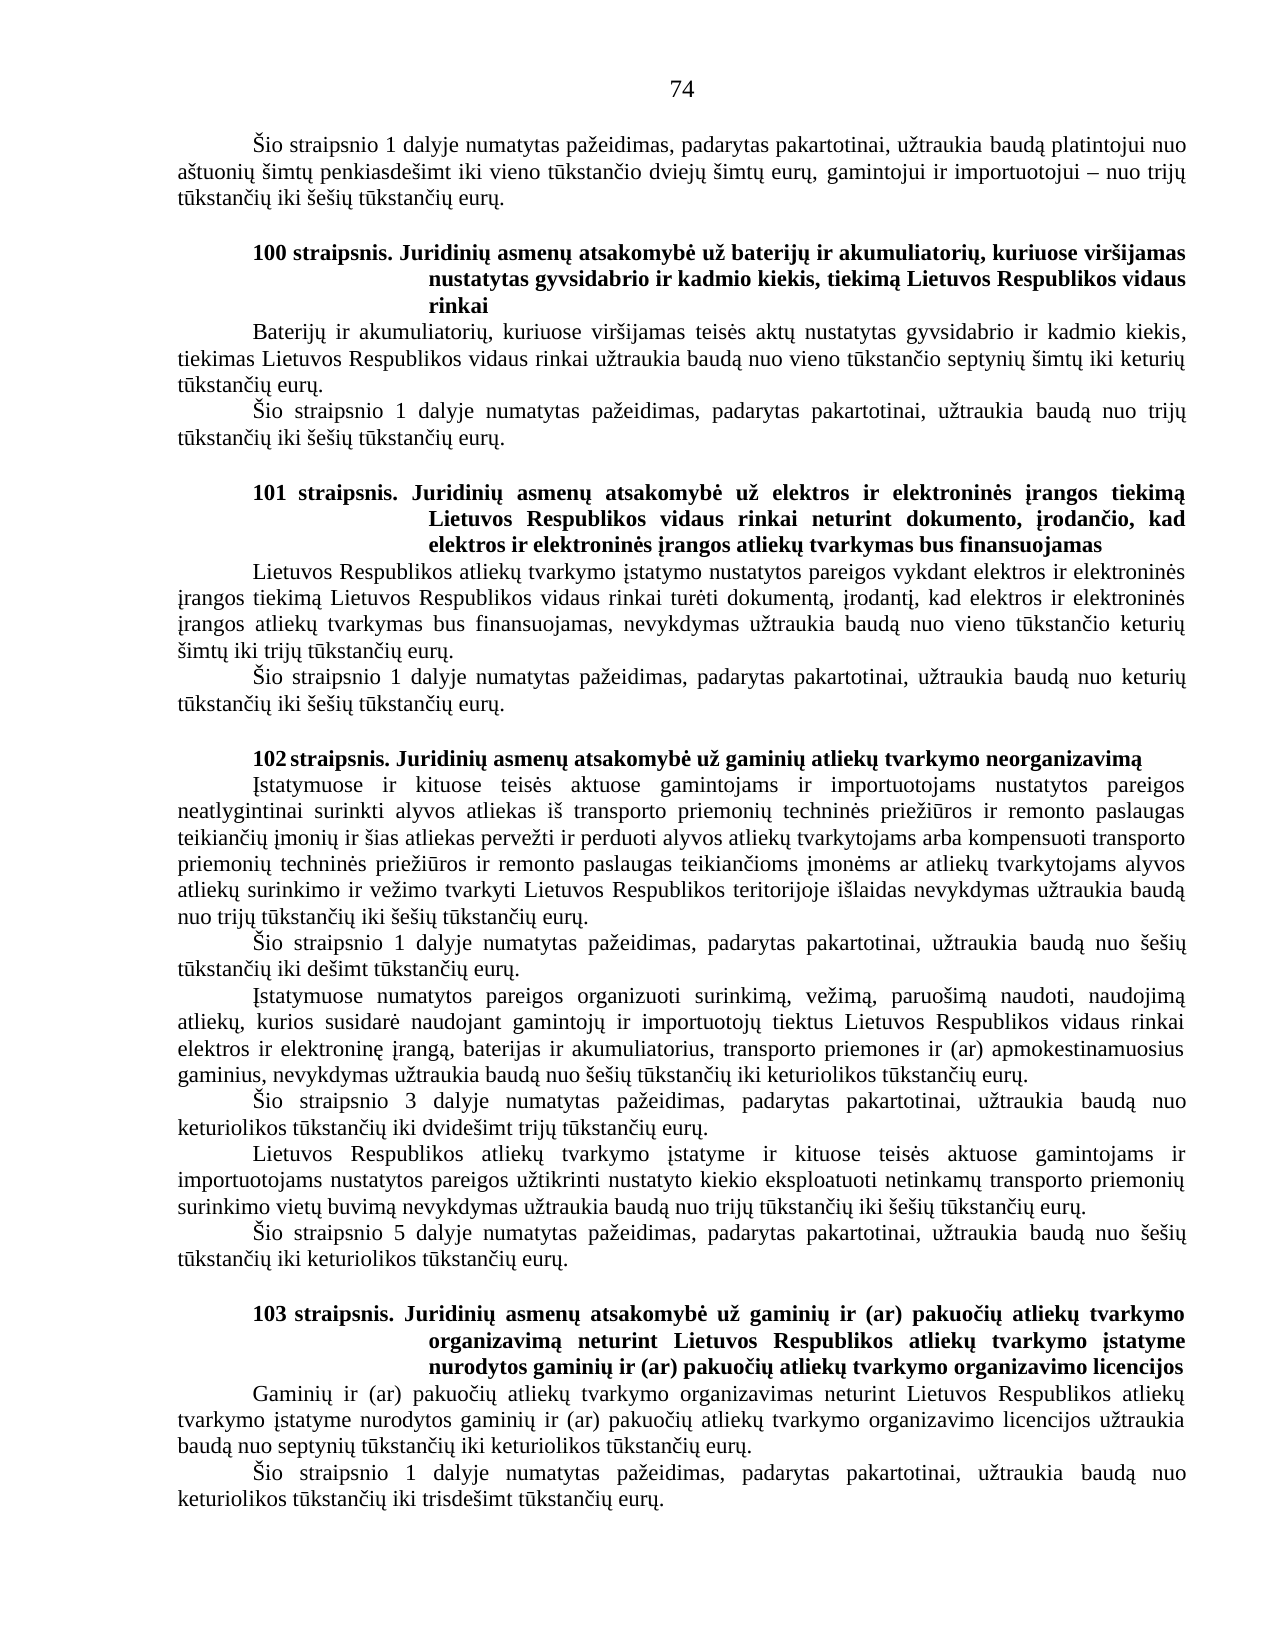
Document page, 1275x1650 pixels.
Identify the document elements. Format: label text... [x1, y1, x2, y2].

text Šio straipsnio 1 dalyje numatytas pažeidimas, padarytas pakartotinai, užtraukia baudą platintojui nuo aštuonių šimtų penkiasdešimt iki vieno tūkstančio dviejų šimtų eurų, gamintojui ir importuotojui – nuo trijų tūkstančių iki šešių tūkstančių eurų. [177, 131, 1186, 210]
text 101 straipsnis. Juridinių asmenų atsakomybė už elektros ir elektroninės įrangos tiekimą Lietuvos Respublikos vidaus rinkai neturint dokumento, įrodančio, kad elektros ir elektroninės įrangos atliekų tvarkymas bus finansuojamas [252, 479, 1186, 558]
text Šio straipsnio 5 dalyje numatytas pažeidimas, padarytas pakartotinai, užtraukia baudą nuo šešių tūkstančių iki keturiolikos tūkstančių eurų. [177, 1219, 1186, 1272]
text Įstatymuose numatytos pareigos organizuoti surinkimą, vežimą, paruošimą naudoti, naudojimą atliekų, kurios susidarė naudojant gamintojų ir importuotojų tiektus Lietuvos Respublikos vidaus rinkai elektros ir elektroninę įrangą, baterijas ir akumuliatorius, transporto priemones ir (ar) apmokestinamuosius gaminius, nevykdymas užtraukia baudą nuo šešių tūkstančių iki keturiolikos tūkstančių eurų. [177, 982, 1186, 1087]
text Šio straipsnio 1 dalyje numatytas pažeidimas, padarytas pakartotinai, užtraukia baudą nuo keturių tūkstančių iki šešių tūkstančių eurų. [177, 663, 1186, 716]
text Šio straipsnio 3 dalyje numatytas pažeidimas, padarytas pakartotinai, užtraukia baudą nuo keturiolikos tūkstančių iki dvidešimt trijų tūkstančių eurų. [177, 1087, 1186, 1140]
text Šio straipsnio 1 dalyje numatytas pažeidimas, padarytas pakartotinai, užtraukia baudą nuo trijų tūkstančių iki šešių tūkstančių eurų. [177, 397, 1186, 450]
text Gaminių ir (ar) pakuočių atliekų tvarkymo organizavimas neturint Lietuvos Respublikos atliekų tvarkymo įstatyme nurodytos gaminių ir (ar) pakuočių atliekų tvarkymo organizavimo licencijos užtraukia baudą nuo septynių tūkstančių iki keturiolikos tūkstančių eurų. [177, 1379, 1186, 1459]
text 100 straipsnis. Juridinių asmenų atsakomybė už baterijų ir akumuliatorių, kuriuose viršijamas nustatytas gyvsidabrio ir kadmio kiekis, tiekimą Lietuvos Respublikos vidaus rinkai [252, 239, 1186, 318]
text 102 straipsnis. Juridinių asmenų atsakomybė už gaminių atliekų tvarkymo neorganizavimą [252, 745, 1186, 771]
text Įstatymuose ir kituose teisės aktuose gamintojams ir importuotojams nustatytos pareigos neatlygintinai surinkti alyvos atliekas iš transporto priemonių techninės priežiūros ir remonto paslaugas teikiančių įmonių ir šias atliekas pervežti ir perduoti alyvos atliekų tvarkytojams arba kompensuoti transporto priemonių techninės priežiūros ir remonto paslaugas teikiančioms įmonėms ar atliekų tvarkytojams alyvos atliekų surinkimo ir vežimo tvarkyti Lietuvos Respublikos teritorijoje išlaidas nevykdymas užtraukia baudą nuo trijų tūkstančių iki šešių tūkstančių eurų. [177, 771, 1186, 929]
text Šio straipsnio 1 dalyje numatytas pažeidimas, padarytas pakartotinai, užtraukia baudą nuo šešių tūkstančių iki dešimt tūkstančių eurų. [177, 929, 1186, 982]
text 103 straipsnis. Juridinių asmenų atsakomybė už gaminių ir (ar) pakuočių atliekų tvarkymo organizavimą neturint Lietuvos Respublikos atliekų tvarkymo įstatyme nurodytos gaminių ir (ar) pakuočių atliekų tvarkymo organizavimo licencijos [252, 1301, 1186, 1379]
text Šio straipsnio 1 dalyje numatytas pažeidimas, padarytas pakartotinai, užtraukia baudą nuo keturiolikos tūkstančių iki trisdešimt tūkstančių eurų. [177, 1459, 1186, 1511]
text Lietuvos Respublikos atliekų tvarkymo įstatyme ir kituose teisės aktuose gamintojams ir importuotojams nustatytos pareigos užtikrinti nustatyto kiekio eksploatuoti netinkamų transporto priemonių surinkimo vietų buvimą nevykdymas užtraukia baudą nuo trijų tūkstančių iki šešių tūkstančių eurų. [177, 1140, 1186, 1219]
text Baterijų ir akumuliatorių, kuriuose viršijamas teisės aktų nustatytas gyvsidabrio ir kadmio kiekis, tiekimas Lietuvos Respublikos vidaus rinkai užtraukia baudą nuo vieno tūkstančio septynių šimtų iki keturių tūkstančių eurų. [177, 318, 1186, 397]
text Lietuvos Respublikos atliekų tvarkymo įstatymo nustatytos pareigos vykdant elektros ir elektroninės įrangos tiekimą Lietuvos Respublikos vidaus rinkai turėti dokumentą, įrodantį, kad elektros ir elektroninės įrangos atliekų tvarkymas bus finansuojamas, nevykdymas užtraukia baudą nuo vieno tūkstančio keturių šimtų iki trijų tūkstančių eurų. [177, 558, 1186, 663]
